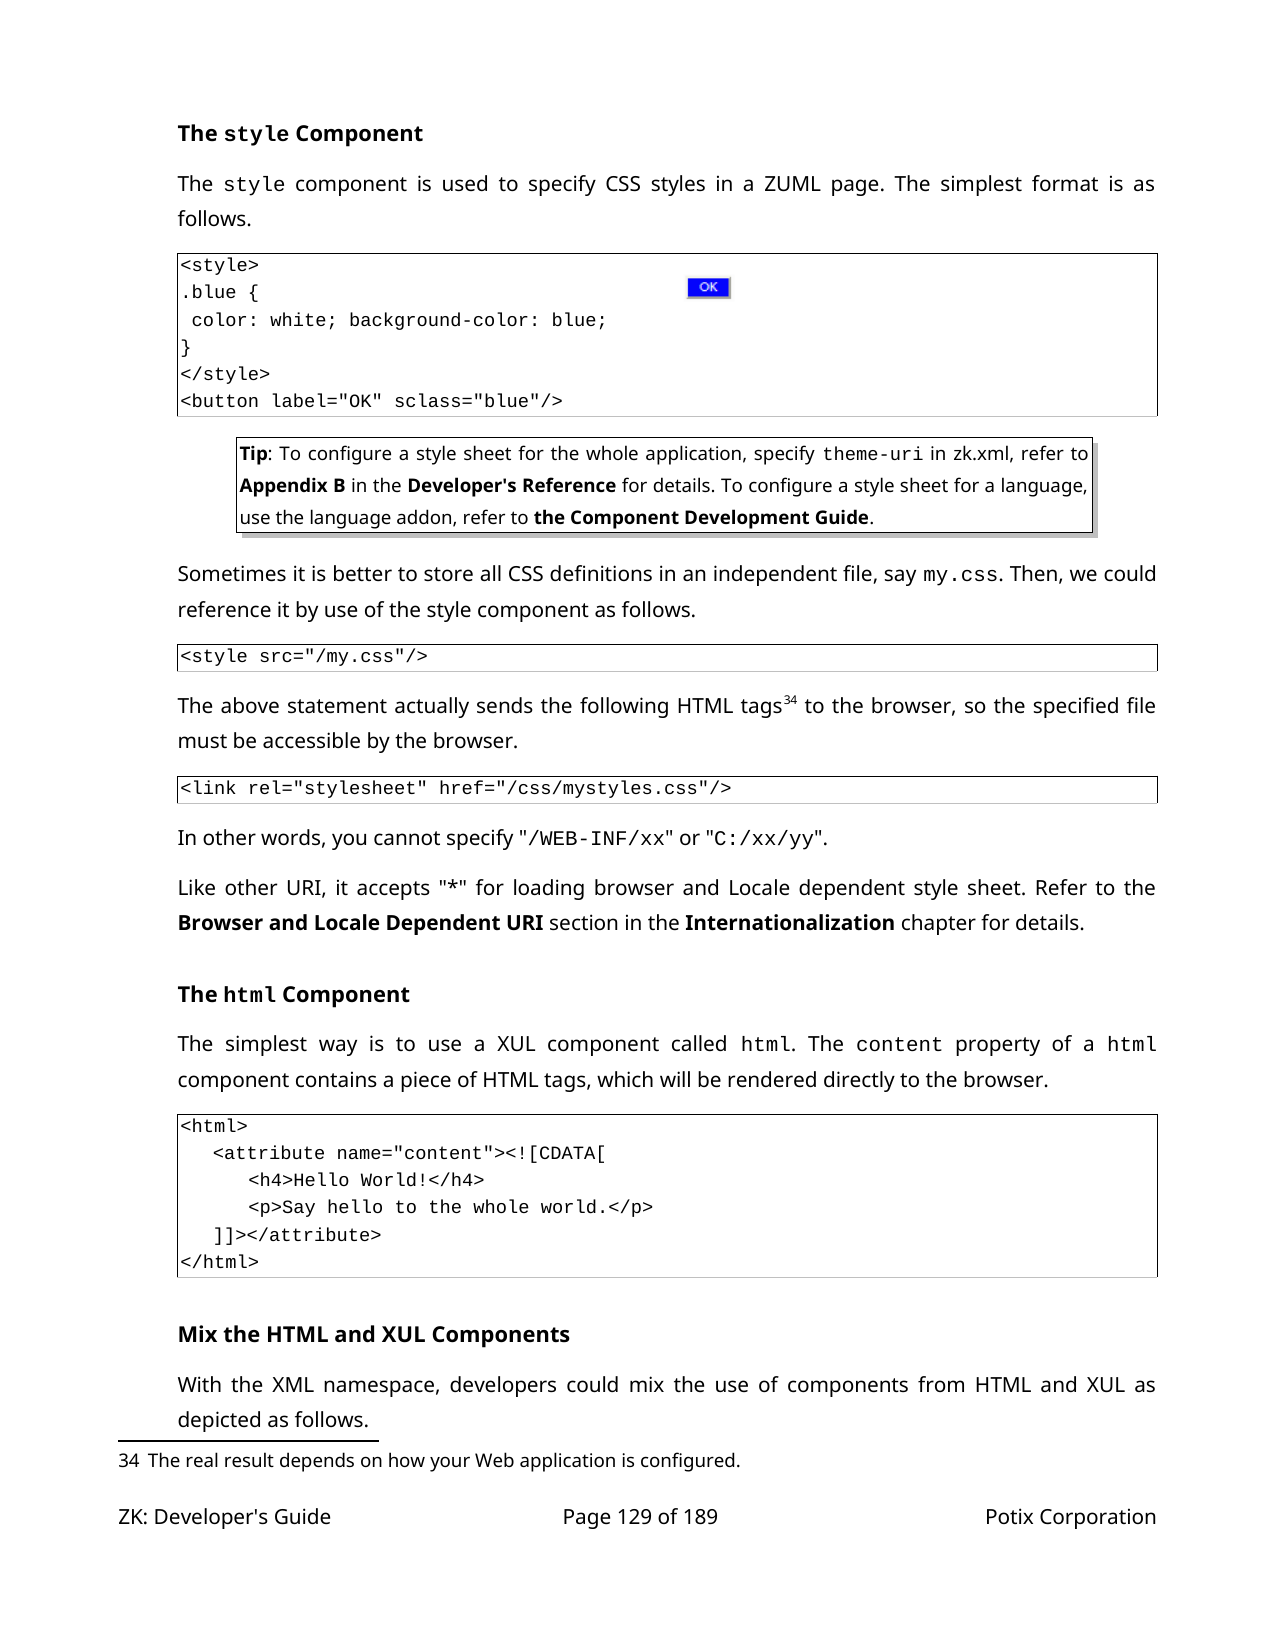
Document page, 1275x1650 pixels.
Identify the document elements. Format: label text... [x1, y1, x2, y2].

text With the XML namespace, developers could mix the use of components from HTML and XUL as depicted as follows. [177, 1370, 1157, 1433]
text color: white; background-color: blue; [178, 308, 1157, 332]
text The above statement actually sends the following HTML tags to the browser, so the specified file must be accessible by the browser. [177, 691, 1157, 755]
text The real result depends on how your Web application is configured. [118, 1447, 1157, 1473]
text <link rel="stylesheet" href="/css/mystyles.css"/> [178, 777, 1157, 803]
text .blue { [178, 280, 1157, 305]
text </html> [178, 1249, 1157, 1277]
text <html> [178, 1115, 1157, 1138]
text } [178, 335, 1157, 359]
text <button label="OK" sclass="blue"/> [178, 389, 1157, 416]
subtitle The html Component [177, 978, 1157, 1009]
subtitle The style Component [177, 118, 1157, 148]
text Sometimes it is better to store all CSS definitions in an independent file, say my.css. Then, we could reference it by use of the style component as follows. [177, 559, 1157, 623]
text <style> [178, 254, 1157, 277]
text <style src="/my.css"/> [178, 645, 1157, 671]
text The style component is used to specify CSS styles in a ZUML page. The simplest format is as follows. [177, 169, 1157, 233]
text The simplest way is to use a XUL component called html. The content property of a html component contains a piece of HTML tags, which will be rendered directly to the browser. [177, 1029, 1157, 1093]
text Tip: To configure a style sheet for the whole application, specify theme-uri in zk.xml, refer to Appendix B in the Developer's Reference for details. To configure a style sheet for a language, use the language addon, refer to the Component Development Guide. [237, 438, 1092, 532]
text <p>Say hello to the whole world.</p> [178, 1195, 1157, 1219]
text </style> [178, 362, 1157, 386]
text <attribute name="content"><![CDATA[ [178, 1141, 1157, 1165]
subtitle Mix the HTML and XUL Components [177, 1319, 1157, 1349]
text <h4>Hello World!</h4> [178, 1168, 1157, 1192]
picture [683, 272, 735, 303]
text In other words, you cannot specify "/WEB-INF/xx" or "C:/xx/yy". [177, 823, 1157, 852]
text Like other URI, it accepts "*" for loading browser and Locale dependent style sheet. Refer to the Browser and Locale Dependent URI section in the Internationalization chapter for details. [177, 873, 1157, 936]
text ]]></attribute> [178, 1222, 1157, 1247]
